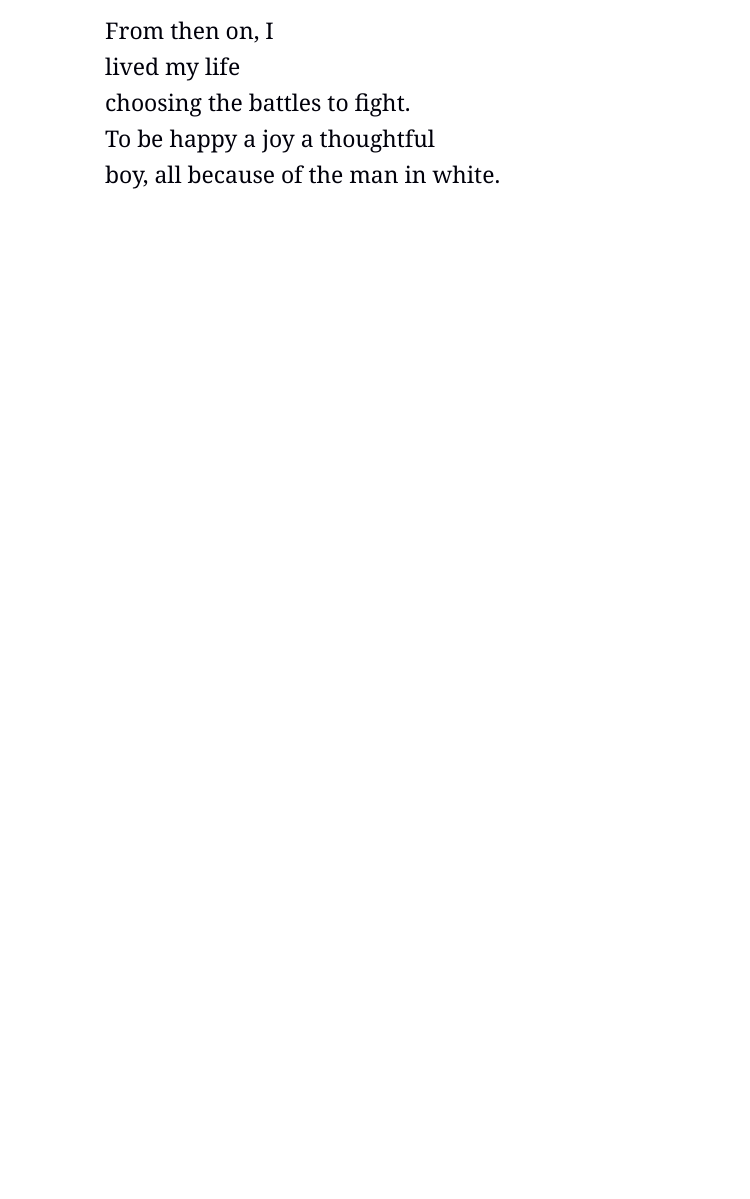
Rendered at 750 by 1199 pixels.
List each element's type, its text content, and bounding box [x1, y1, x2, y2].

text To be happy a joy a thoughtful [105, 123, 645, 154]
text From then on, I [105, 15, 645, 46]
text choosing the battles to fight. [105, 87, 645, 118]
text boy, all because of the man in white. [105, 159, 645, 190]
text lived my life [105, 51, 645, 82]
